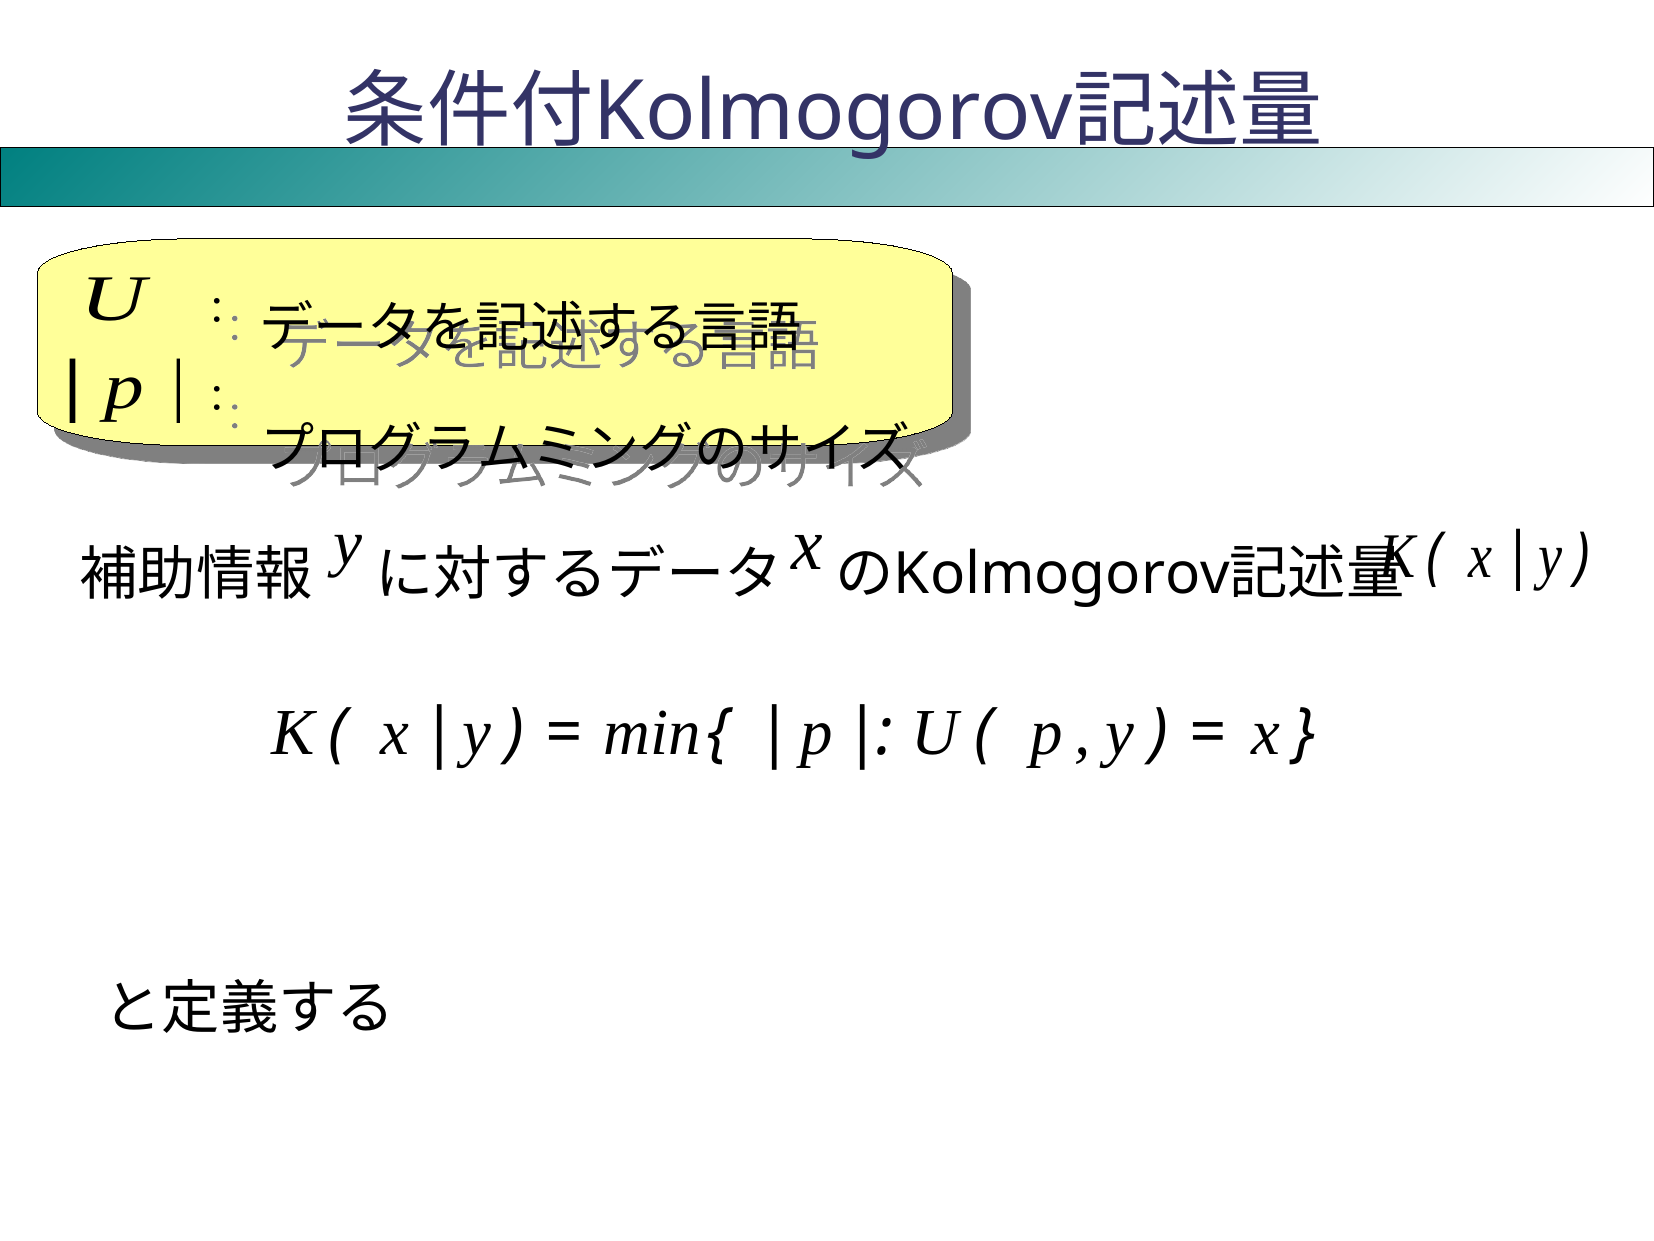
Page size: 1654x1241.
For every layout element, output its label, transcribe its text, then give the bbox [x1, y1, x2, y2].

text_box [681, 436, 704, 446]
chart [318, 507, 369, 579]
text_box ： [183, 273, 278, 342]
text_box [410, 436, 497, 446]
text_box [740, 436, 763, 446]
text_box [834, 436, 891, 445]
text_box と定義する [88, 911, 443, 991]
chart [779, 502, 831, 585]
chart [71, 261, 155, 334]
chart [1376, 548, 1390, 552]
text_box [632, 436, 654, 446]
text_box [305, 350, 416, 357]
text_box [499, 436, 632, 446]
title 条件付Kolmogorov記述量 [127, 0, 1540, 208]
text_box [526, 350, 558, 357]
text_box 補助情報 [64, 519, 328, 598]
text_box に対するデータ [360, 519, 798, 598]
text_box [381, 437, 407, 446]
text_box [637, 350, 699, 357]
text_box [425, 350, 459, 357]
chart [261, 696, 1320, 770]
text_box [652, 437, 678, 446]
chart [39, 350, 180, 423]
text_box [767, 440, 783, 446]
text_box ： [183, 361, 279, 431]
text_box プログラムミングのサイズ [245, 357, 981, 436]
text_box [787, 436, 832, 446]
text_box [707, 436, 719, 446]
text_box [703, 350, 771, 357]
text_box [37, 238, 953, 446]
text_box データを記述する言語 [244, 276, 817, 350]
text_box [569, 350, 580, 357]
text_box のKolmogorov記述量 [820, 518, 1376, 597]
text_box [472, 350, 498, 357]
text_box [326, 436, 356, 446]
text_box [722, 436, 739, 446]
chart [1376, 520, 1598, 591]
text_box [360, 436, 383, 446]
text_box [785, 350, 791, 357]
text_box [460, 350, 468, 357]
text_box [302, 436, 322, 446]
text_box [585, 350, 627, 357]
